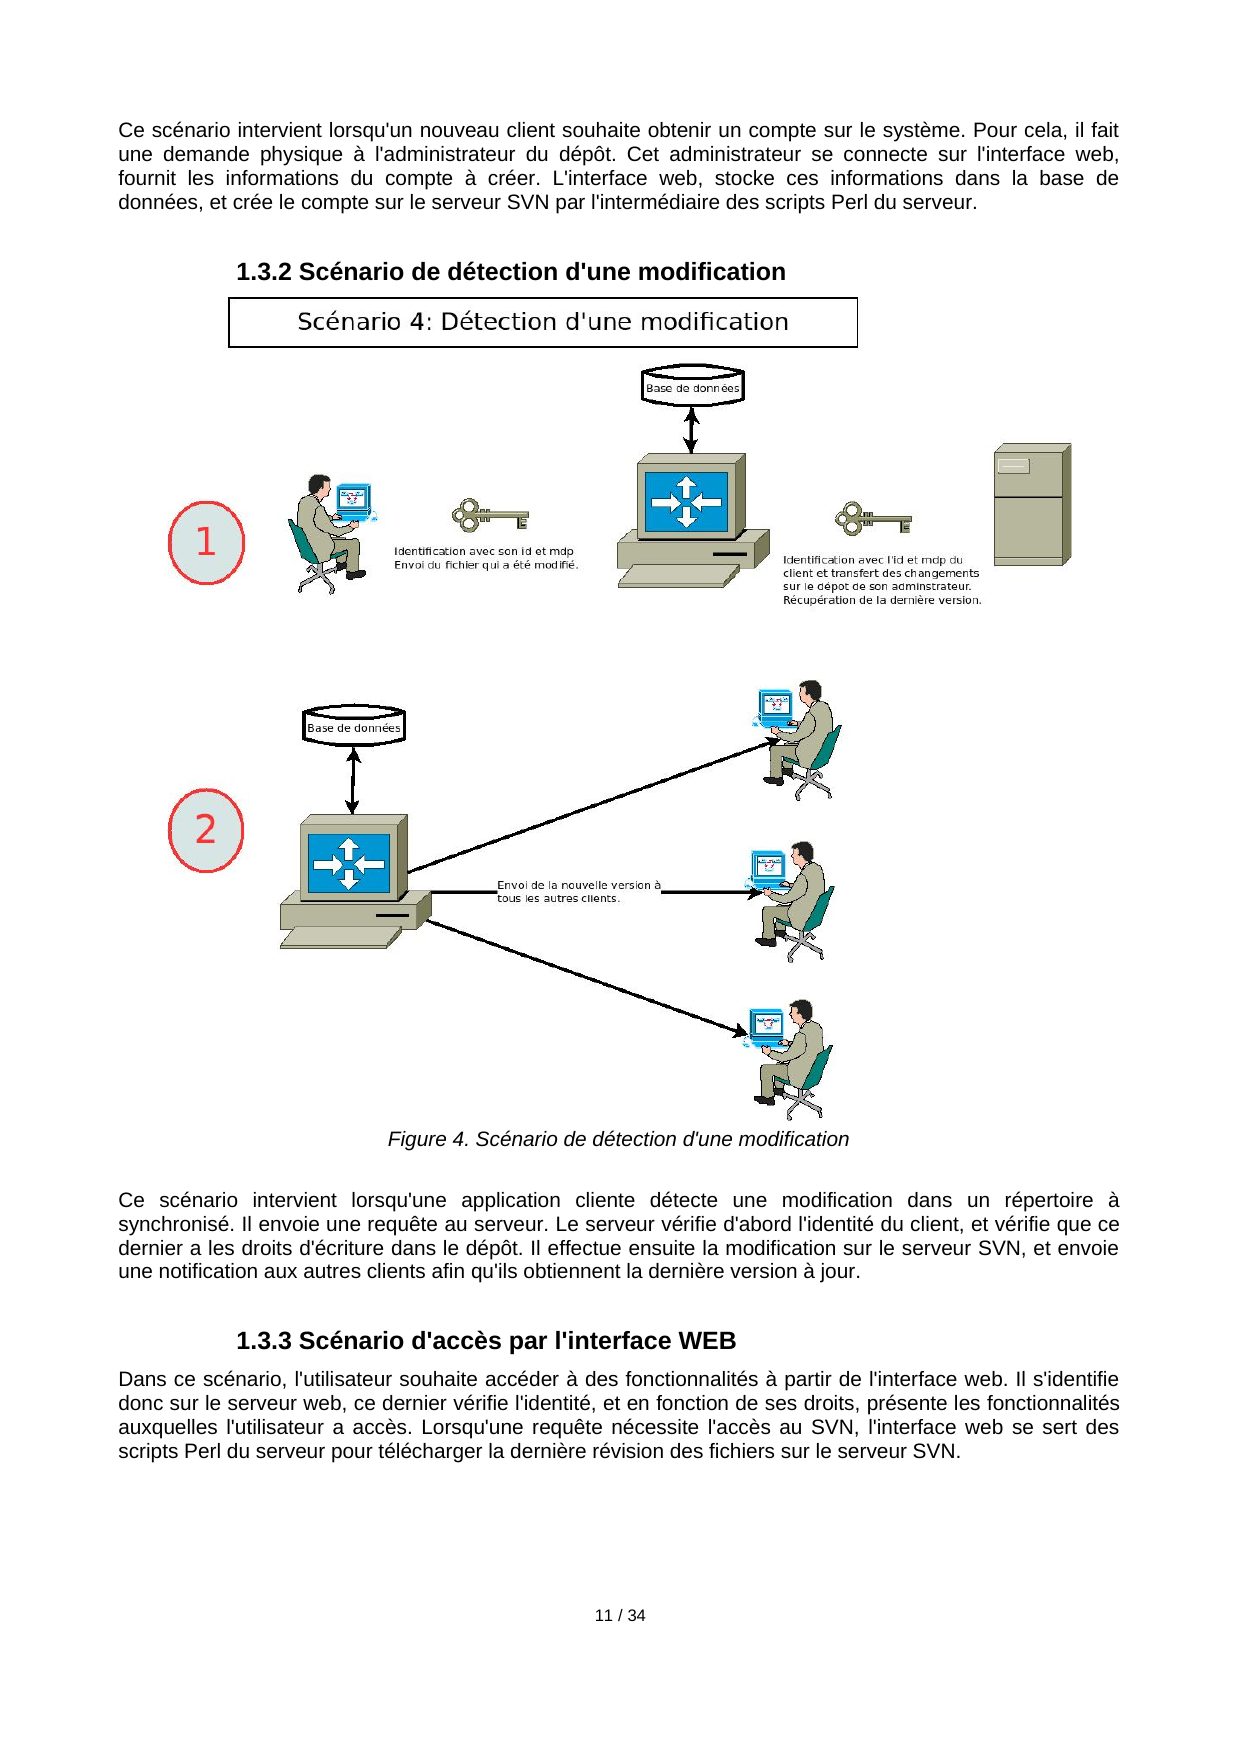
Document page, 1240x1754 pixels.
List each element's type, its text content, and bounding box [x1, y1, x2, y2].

text Figure 4. Scénario de détection d'une modification [118, 1127, 1121, 1151]
subtitle Scénario d'accès par l'interface WEB [236, 1326, 1121, 1355]
text Dans ce scénario, l'utilisateur souhaite accéder à des fonctionnalités à partir de l'interface web. Il s'identifie donc sur le serveur web, ce dernier vérifie l'identité, et en fonction de ses droits, présente les fonctionnalités auxquelles l'utilisateur a accès. Lorsqu'une requête nécessite l'accès au SVN, l'interface web se sert des scripts Perl du serveur pour télécharger la dernière révision des fichiers sur le serveur SVN. [118, 1367, 1121, 1463]
text Ce scénario intervient lorsqu'un nouveau client souhaite obtenir un compte sur le système. Pour cela, il fait une demande physique à l'administrateur du dépôt. Cet administrateur se connecte sur l'interface web, fournit les informations du compte à créer. L'interface web, stocke ces informations dans la base de données, et crée le compte sur le serveur SVN par l'intermédiaire des scripts Perl du serveur. [118, 118, 1121, 214]
picture [167, 297, 1072, 1121]
subtitle Scénario de détection d'une modification [236, 257, 1121, 285]
text Ce scénario intervient lorsqu'une application cliente détecte une modification dans un répertoire à synchronisé. Il envoie une requête au serveur. Le serveur vérifie d'abord l'identité du client, et vérifie que ce dernier a les droits d'écriture dans le dépôt. Il effectue ensuite la modification sur le serveur SVN, et envoie une notification aux autres clients afin qu'ils obtiennent la dernière version à jour. [118, 1187, 1121, 1283]
